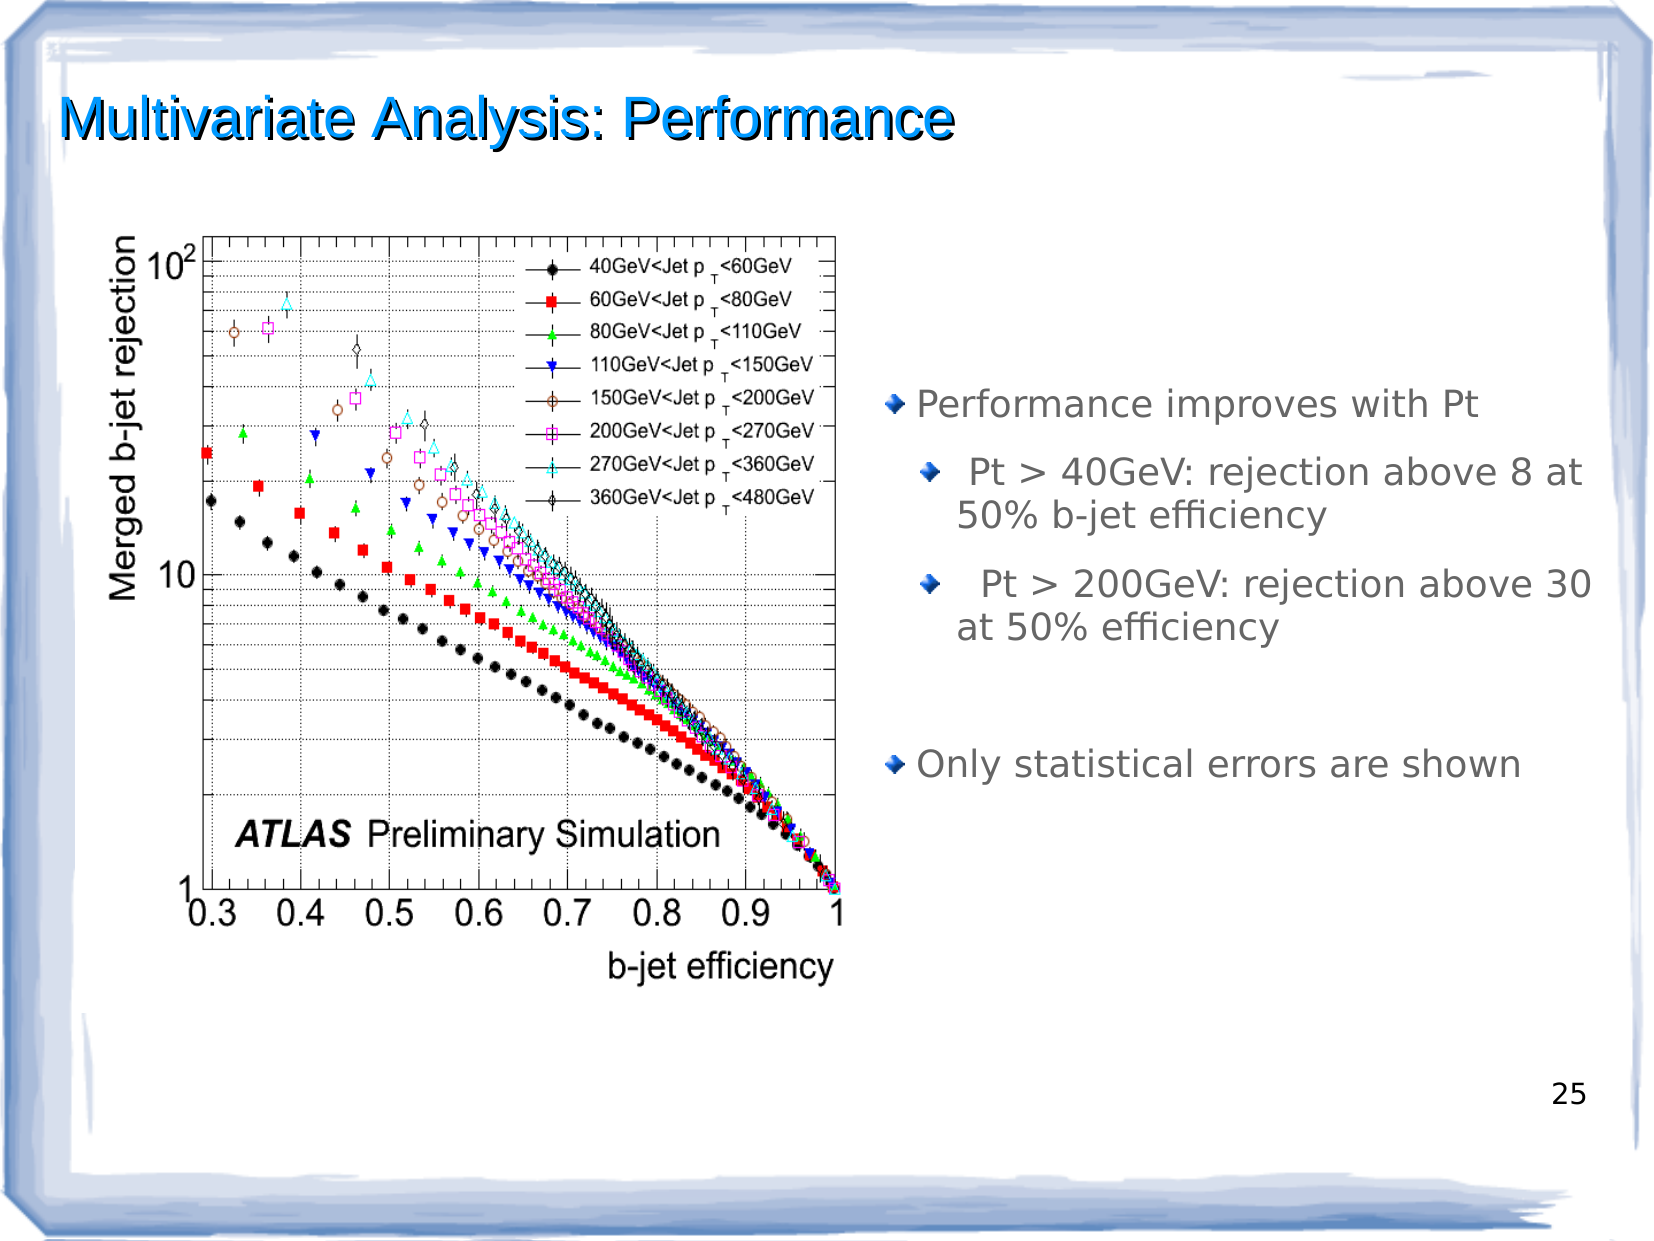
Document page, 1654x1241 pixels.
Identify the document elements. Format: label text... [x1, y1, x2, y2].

picture [0, 0, 1654, 1241]
title Multivariate Analysis: Performance [57, 45, 1276, 190]
text_box Performance improves with Pt Pt > 40GeV: rejection above 8 at 50% b-jet efficiency Pt > 200GeV: rejection above 30 at 50% efficiency Only statistical errors are shown [875, 375, 1621, 807]
